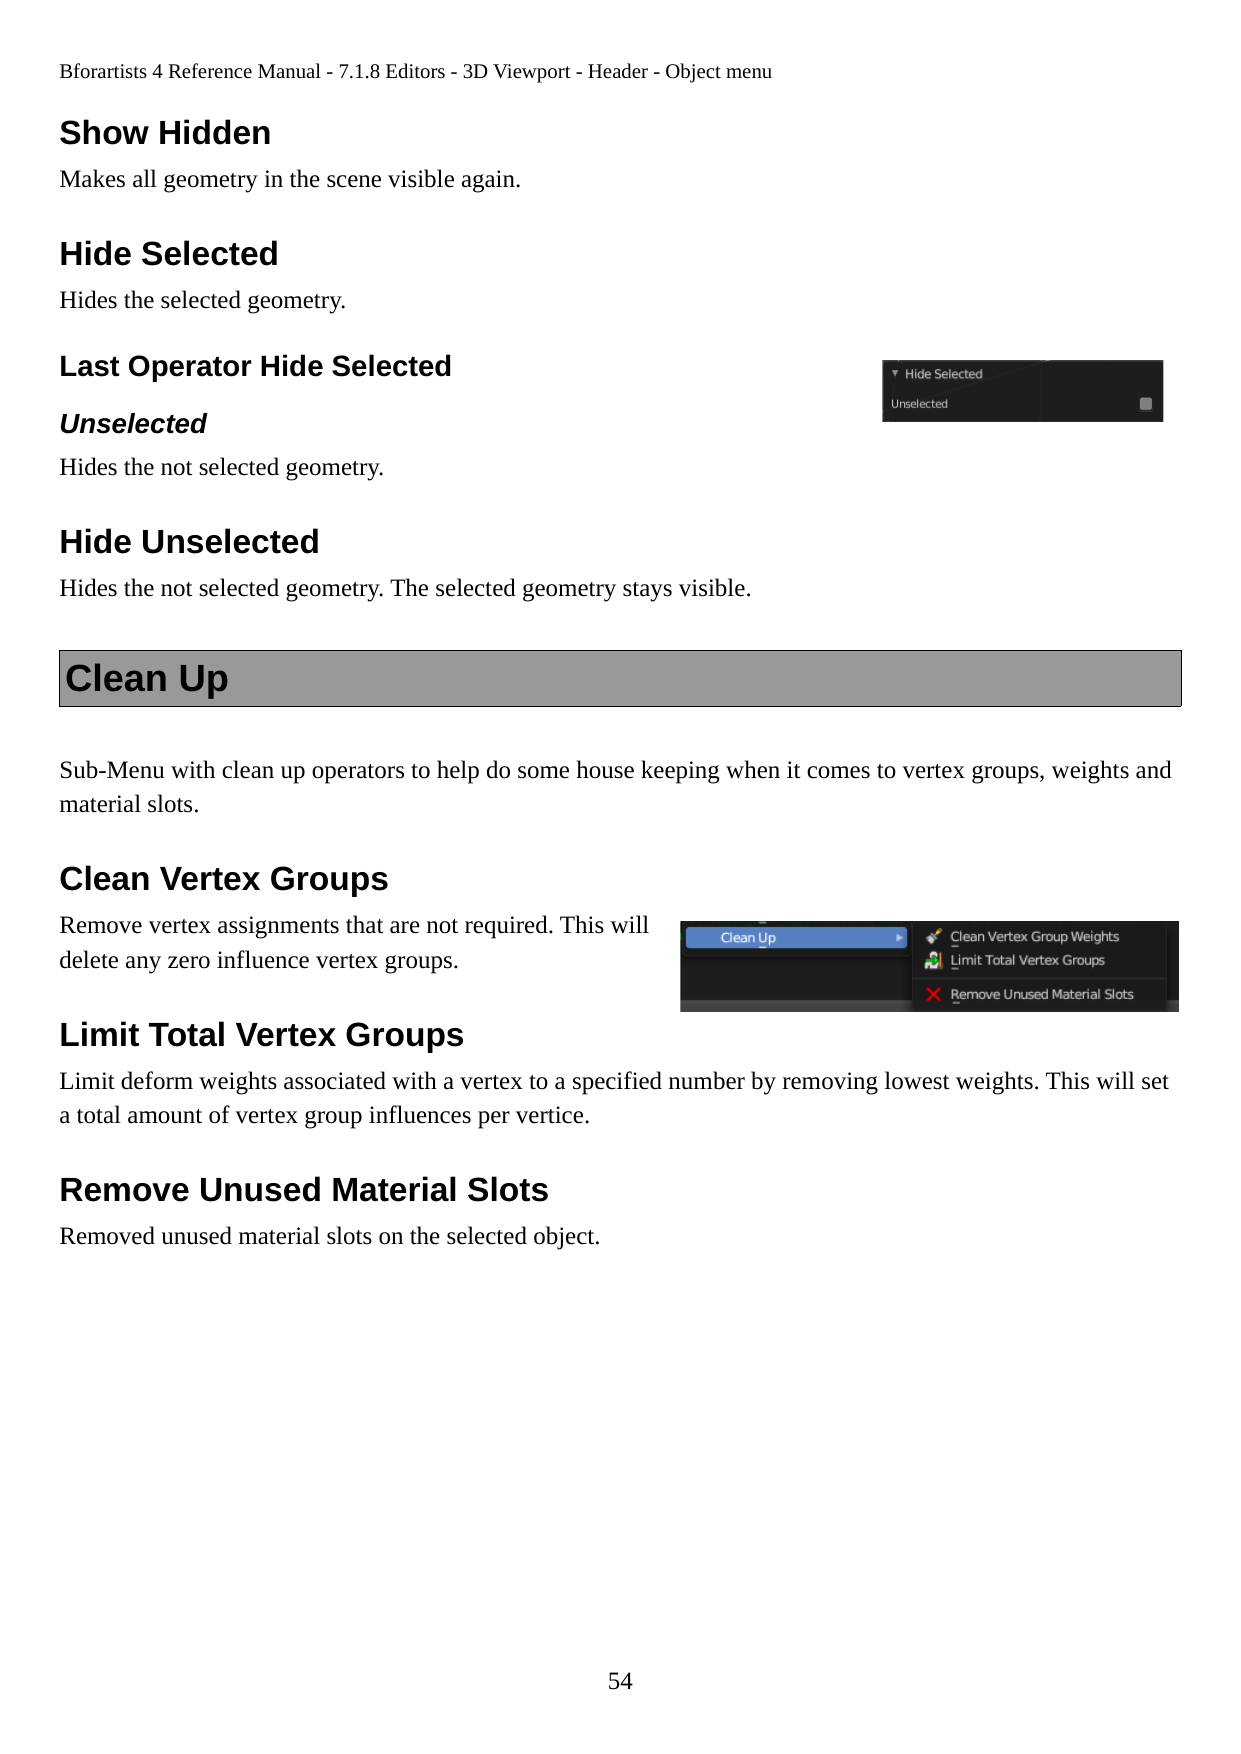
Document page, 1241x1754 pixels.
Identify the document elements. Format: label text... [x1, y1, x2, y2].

subtitle Clean Vertex Groups [59, 859, 1181, 898]
picture [882, 360, 1164, 422]
subtitle Hide Unselected [59, 521, 1181, 560]
text Removed unused material slots on the selected object. [59, 1221, 1181, 1250]
text Makes all geometry in the scene visible again. [59, 164, 1181, 192]
subtitle Show Hidden [59, 113, 1181, 151]
text Hides the not selected geometry. [59, 452, 1181, 480]
subtitle Unselected [59, 407, 1181, 439]
subtitle Remove Unused Material Slots [59, 1170, 1181, 1209]
text Sub-Menu with clean up operators to help do some house keeping when it comes to vertex groups, weights and material slots. [59, 755, 1181, 818]
picture [680, 921, 1179, 1012]
subtitle Limit Total Vertex Groups [59, 1015, 1181, 1053]
subtitle Hide Selected [59, 234, 1181, 272]
text Limit deform weights associated with a vertex to a specified number by removing lowest weights. This will set a total amount of vertex group influences per vertice. [59, 1066, 1181, 1129]
table_header Clean Up [60, 651, 1181, 706]
text Hides the selected geometry. [59, 285, 1181, 313]
subtitle Last Operator Hide Selected [59, 348, 1181, 382]
text Remove vertex assignments that are not required. This will delete any zero influence vertex groups. [59, 910, 1181, 973]
text Hides the not selected geometry. The selected geometry stays visible. [59, 573, 1181, 601]
